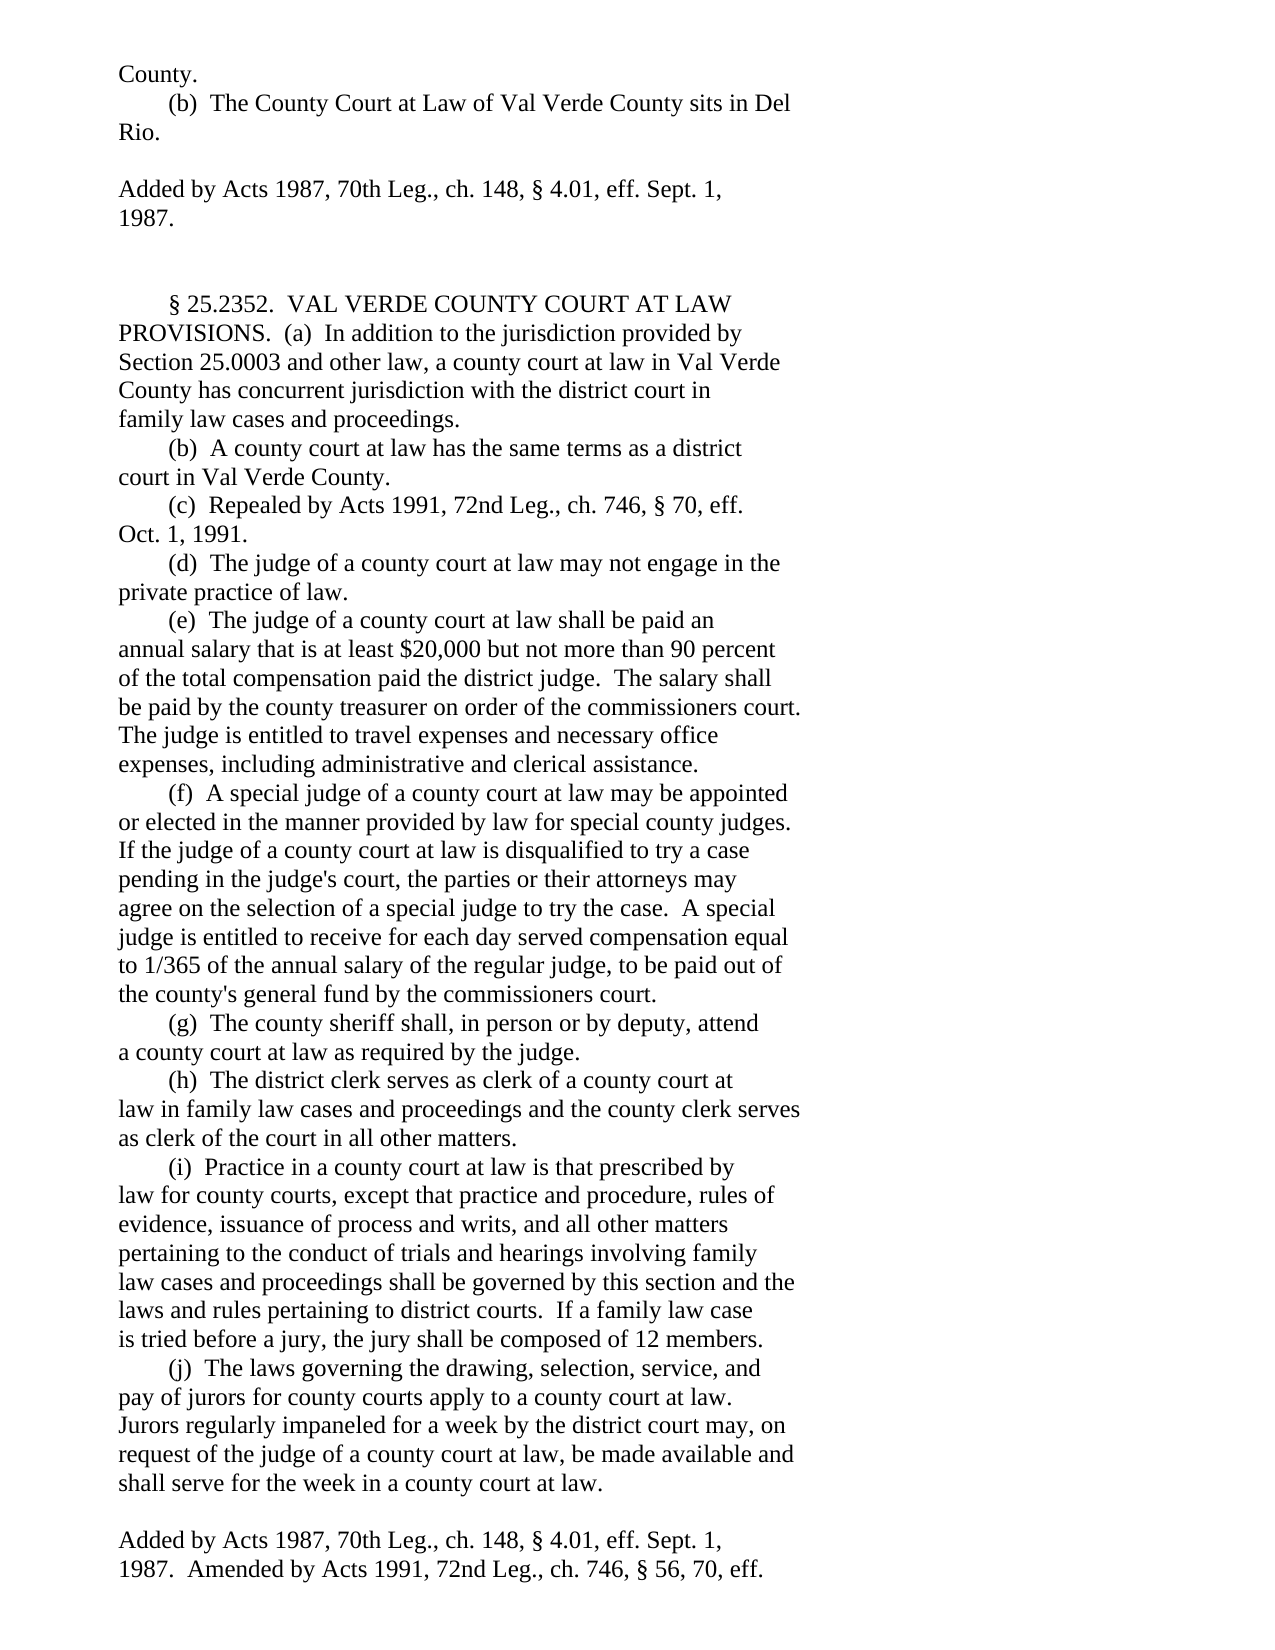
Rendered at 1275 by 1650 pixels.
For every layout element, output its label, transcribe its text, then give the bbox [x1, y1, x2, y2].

text law in family law cases and proceedings and the county clerk serves [118, 1094, 1216, 1123]
text judge is entitled to receive for each day served compensation equal [118, 922, 1216, 950]
text agree on the selection of a special judge to try the case. A special [118, 893, 1216, 922]
text be paid by the county treasurer on order of the commissioners court. [118, 692, 1216, 720]
text to 1/365 of the annual salary of the regular judge, to be paid out of [118, 950, 1216, 979]
text Oct. 1, 1991. [118, 519, 1216, 548]
text (f) A special judge of a county court at law may be appointed [118, 778, 1216, 807]
text The judge is entitled to travel expenses and necessary office [118, 720, 1216, 749]
text (i) Practice in a county court at law is that prescribed by [118, 1152, 1216, 1180]
text (b) The County Court at Law of Val Verde County sits in Del [118, 88, 1216, 117]
text (h) The district clerk serves as clerk of a county court at [118, 1065, 1216, 1094]
text law cases and proceedings shall be governed by this section and the [118, 1267, 1216, 1295]
text 1987. Amended by Acts 1991, 72nd Leg., ch. 746, § 56, 70, eff. [118, 1554, 1216, 1583]
text (b) A county court at law has the same terms as a district [118, 433, 1216, 462]
text of the total compensation paid the district judge. The salary shall [118, 663, 1216, 692]
text is tried before a jury, the jury shall be composed of 12 members. [118, 1324, 1216, 1353]
text pending in the judge's court, the parties or their attorneys may [118, 864, 1216, 893]
text Added by Acts 1987, 70th Leg., ch. 148, § 4.01, eff. Sept. 1, [118, 1525, 1216, 1554]
text (g) The county sheriff shall, in person or by deputy, attend [118, 1008, 1216, 1037]
text or elected in the manner provided by law for special county judges. [118, 807, 1216, 835]
text court in Val Verde County. [118, 462, 1216, 490]
text annual salary that is at least $20,000 but not more than 90 percent [118, 634, 1216, 663]
text (c) Repealed by Acts 1991, 72nd Leg., ch. 746, § 70, eff. [118, 490, 1216, 519]
text pay of jurors for county courts apply to a county court at law. [118, 1382, 1216, 1410]
text law for county courts, except that practice and procedure, rules of [118, 1180, 1216, 1209]
text request of the judge of a county court at law, be made available and [118, 1439, 1216, 1468]
text family law cases and proceedings. [118, 404, 1216, 433]
text (d) The judge of a county court at law may not engage in the [118, 548, 1216, 577]
text laws and rules pertaining to district courts. If a family law case [118, 1295, 1216, 1324]
text a county court at law as required by the judge. [118, 1037, 1216, 1065]
text as clerk of the court in all other matters. [118, 1123, 1216, 1152]
text 1987. [118, 203, 1216, 232]
text pertaining to the conduct of trials and hearings involving family [118, 1238, 1216, 1267]
text expenses, including administrative and clerical assistance. [118, 749, 1216, 778]
text PROVISIONS. (a) In addition to the jurisdiction provided by [118, 318, 1216, 347]
text Jurors regularly impaneled for a week by the district court may, on [118, 1410, 1216, 1439]
text evidence, issuance of process and writs, and all other matters [118, 1209, 1216, 1238]
text (e) The judge of a county court at law shall be paid an [118, 605, 1216, 634]
text the county's general fund by the commissioners court. [118, 979, 1216, 1008]
text County has concurrent jurisdiction with the district court in [118, 375, 1216, 404]
text If the judge of a county court at law is disqualified to try a case [118, 835, 1216, 864]
text shall serve for the week in a county court at law. [118, 1468, 1216, 1497]
text County. [118, 59, 1216, 88]
text § 25.2352. VAL VERDE COUNTY COURT AT LAW [118, 289, 1216, 318]
text (j) The laws governing the drawing, selection, service, and [118, 1353, 1216, 1382]
text private practice of law. [118, 577, 1216, 605]
text Added by Acts 1987, 70th Leg., ch. 148, § 4.01, eff. Sept. 1, [118, 174, 1216, 203]
text Rio. [118, 117, 1216, 145]
text Section 25.0003 and other law, a county court at law in Val Verde [118, 347, 1216, 375]
